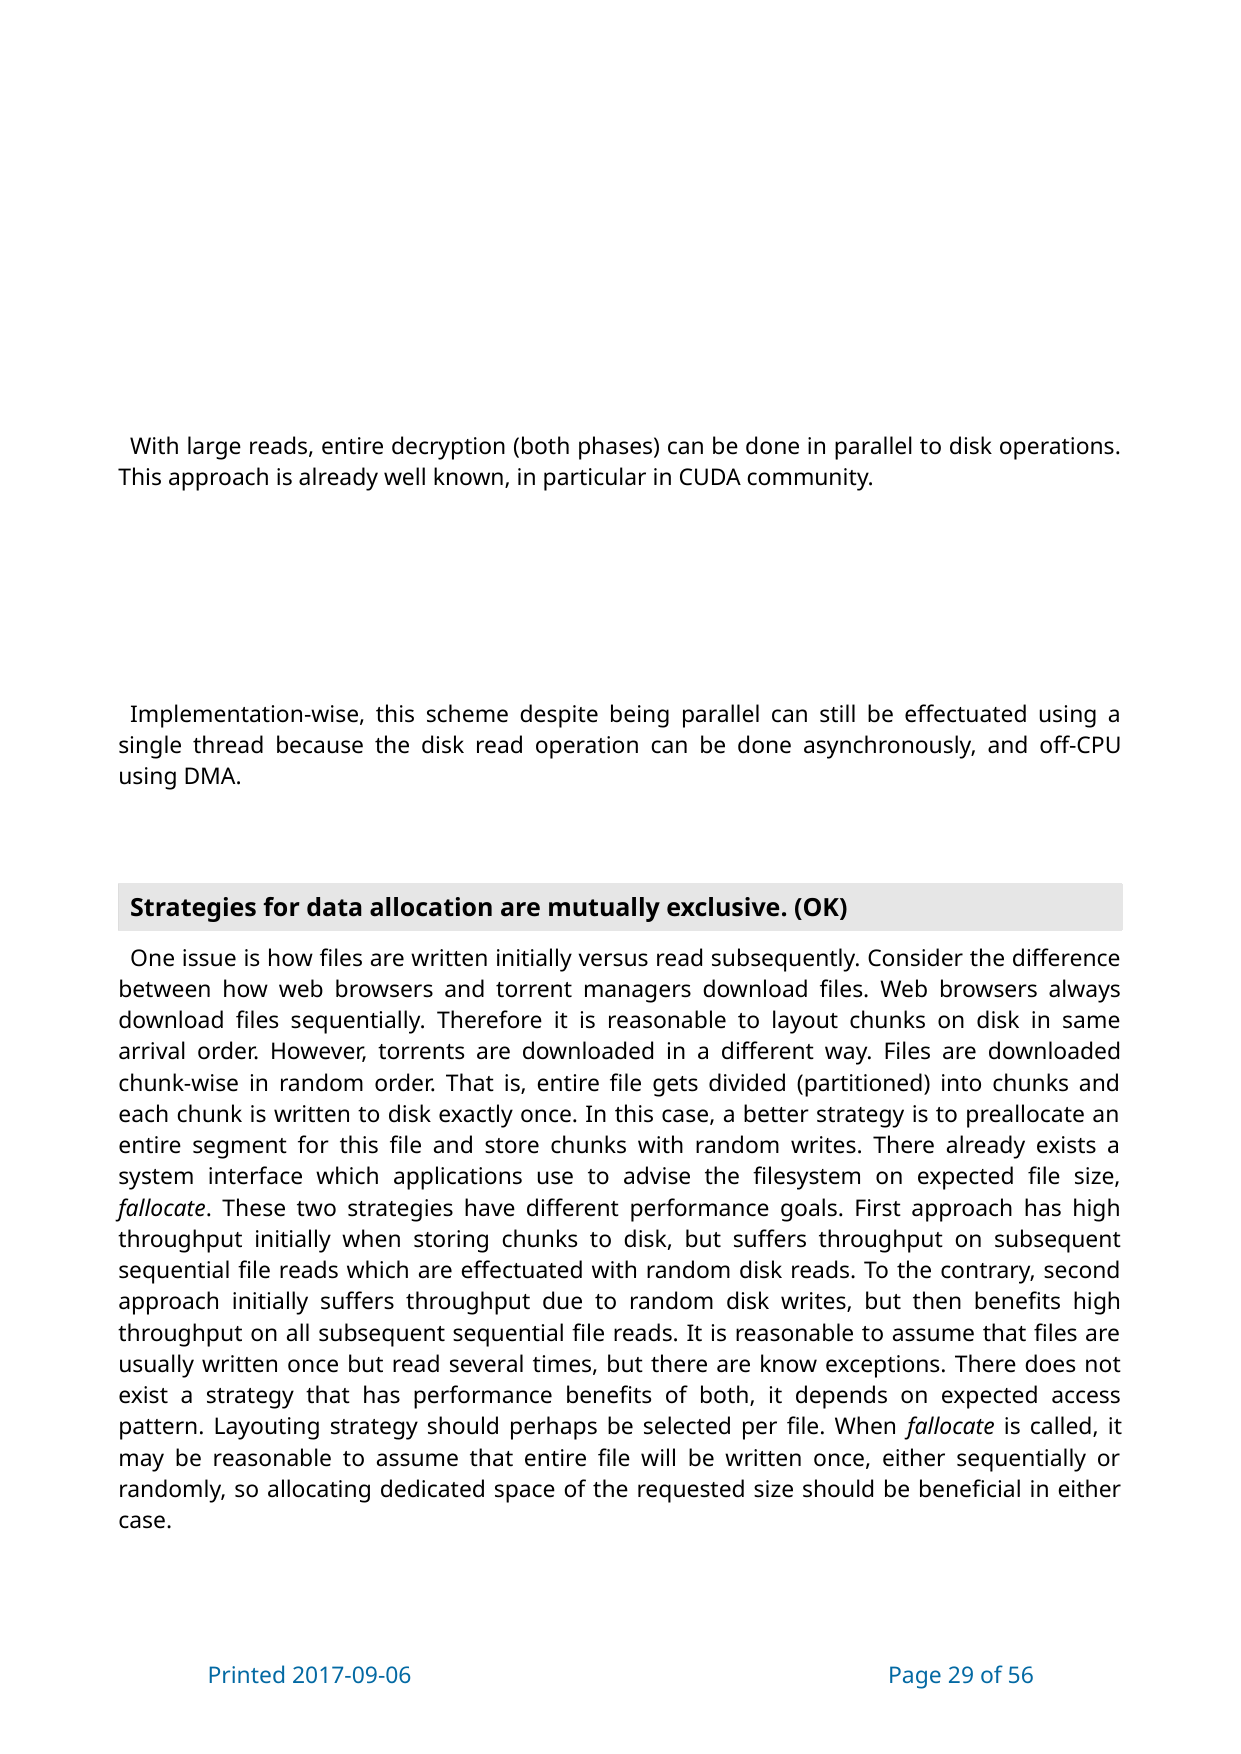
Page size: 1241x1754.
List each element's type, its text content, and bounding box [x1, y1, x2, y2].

text Implementation-wise, this scheme despite being parallel can still be effectuated using a single thread because the disk read operation can be done asynchronously, and off-CPU using DMA. [118, 698, 1122, 791]
text One issue is how files are written initially versus read subsequently. Consider the difference between how web browsers and torrent managers download files. Web browsers always download files sequentially. Therefore it is reasonable to layout chunks on disk in same arrival order. However, torrents are downloaded in a different way. Files are downloaded chunk-wise in random order. That is, entire file gets divided (partitioned) into chunks and each chunk is written to disk exactly once. In this case, a better strategy is to preallocate an entire segment for this file and store chunks with random writes. There already exists a system interface which applications use to advise the filesystem on expected file size, fallocate. These two strategies have different performance goals. First approach has high throughput initially when storing chunks to disk, but suffers throughput on subsequent sequential file reads which are effectuated with random disk reads. To the contrary, second approach initially suffers throughput due to random disk writes, but then benefits high throughput on all subsequent sequential file reads. It is reasonable to assume that files are usually written once but read several times, but there are know exceptions. There does not exist a strategy that has performance benefits of both, it depends on expected access pattern. Layouting strategy should perhaps be selected per file. When fallocate is called, it may be reasonable to assume that entire file will be written once, either sequentially or randomly, so allocating dedicated space of the requested size should be beneficial in either case. [118, 941, 1122, 1535]
subtitle Strategies for data allocation are mutually exclusive. (OK) [119, 885, 1122, 930]
text With large reads, entire decryption (both phases) can be done in parallel to disk operations. This approach is already well known, in particular in CUDA community. [118, 430, 1122, 492]
